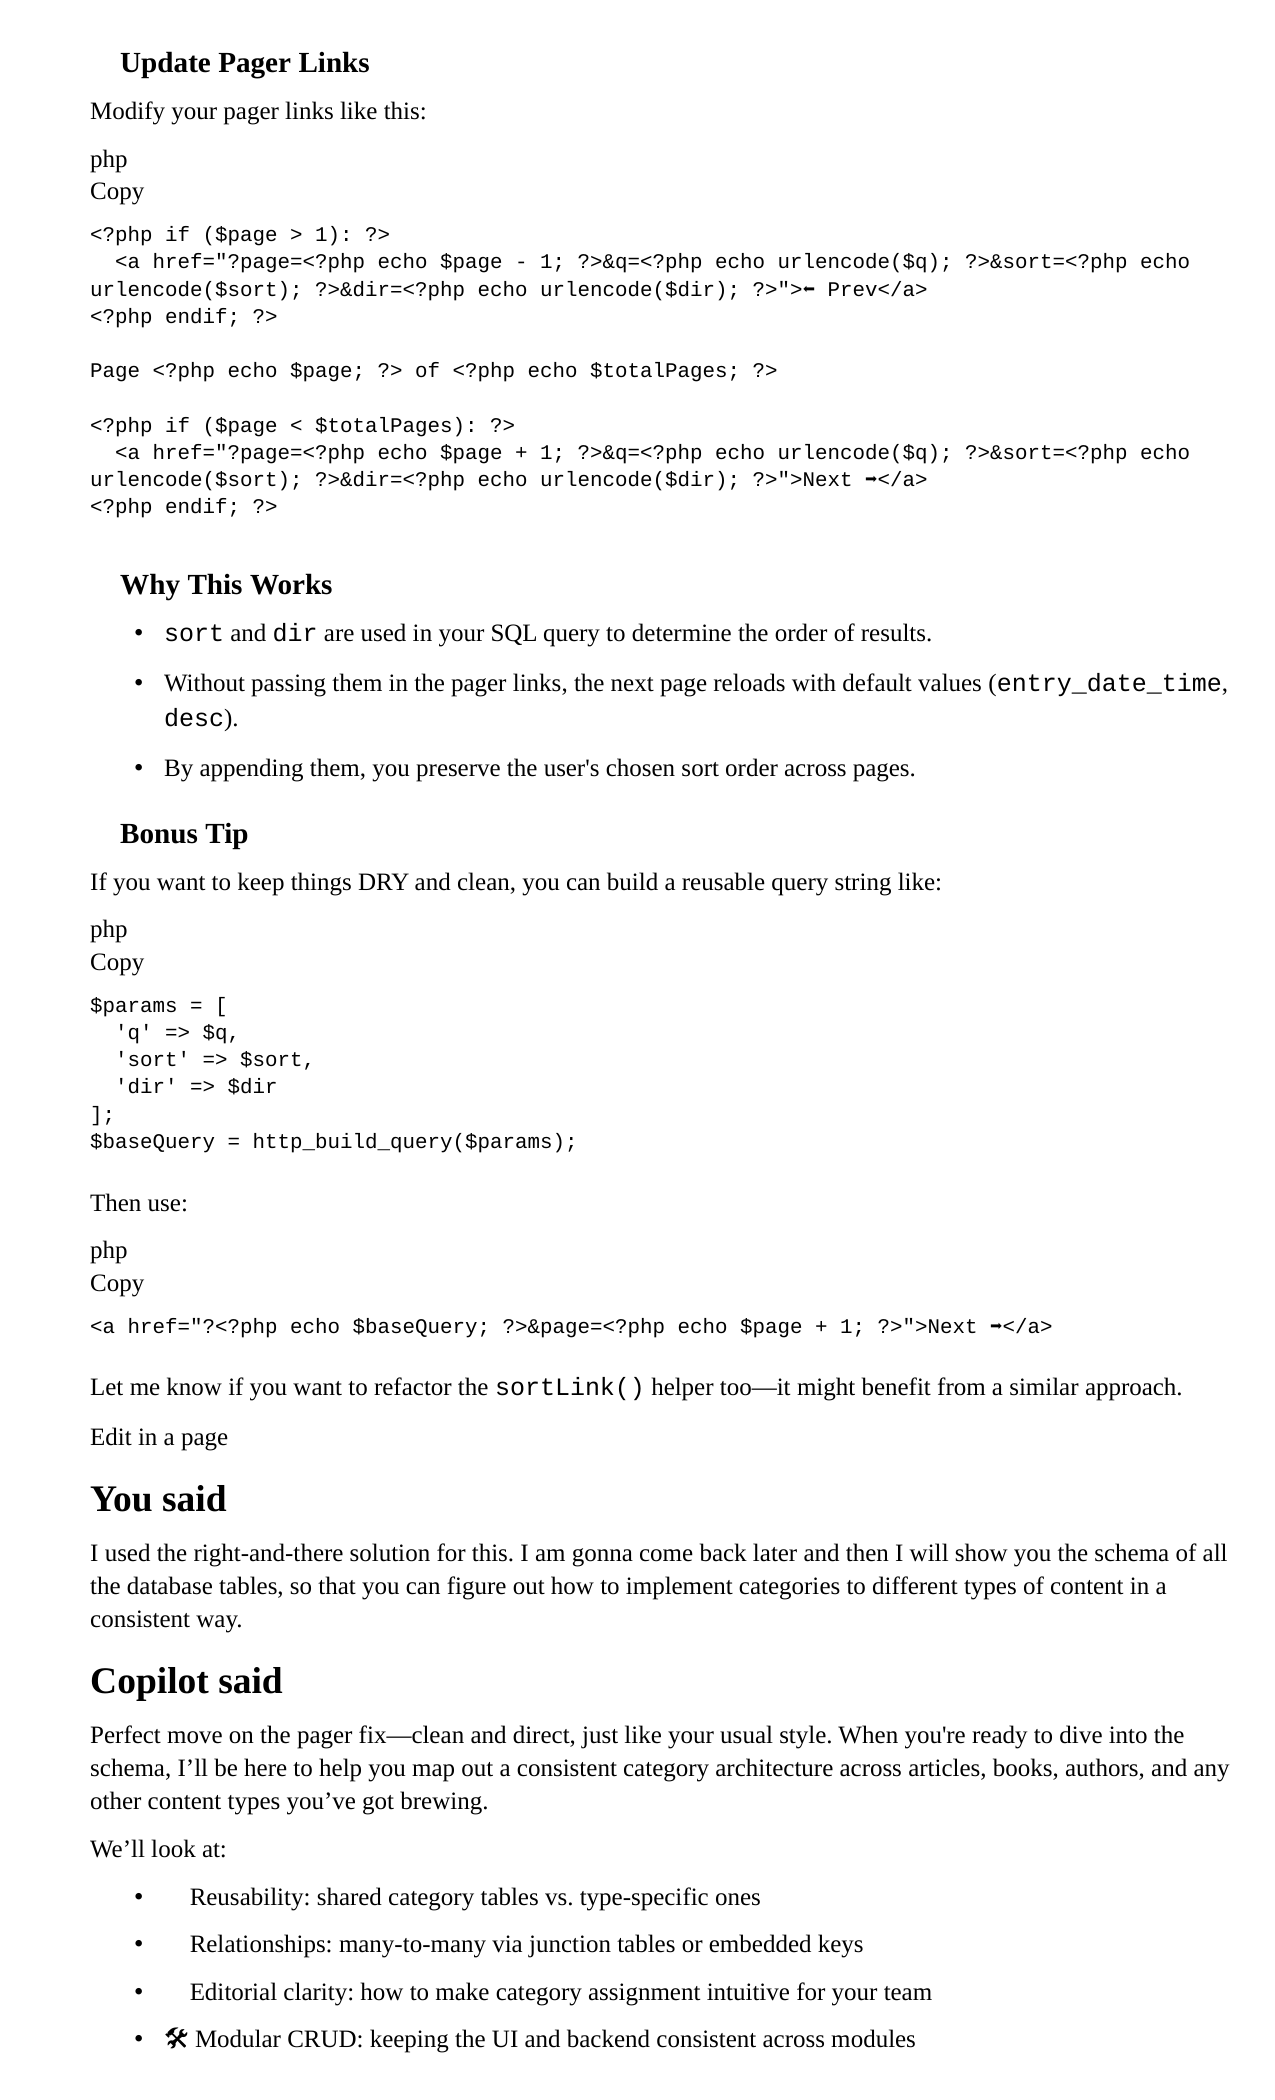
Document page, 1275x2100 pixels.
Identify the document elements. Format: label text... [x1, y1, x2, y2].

text 'dir' => $dir [90, 1077, 1230, 1100]
list 🔄 Reusability: shared category tables vs. type-specific ones [134, 1882, 1230, 1910]
text <a href="?page=<?php echo $page + 1; ?>&q=<?php echo urlencode($q); ?>&sort=<?php echo urlencode($sort); ?>&dir=<?php echo urlencode($dir); ?>">Next ➡</a> [90, 442, 1230, 493]
text <a href="?<?php echo $baseQuery; ?>&page=<?php echo $page + 1; ?>">Next ➡</a> [90, 1316, 1230, 1339]
text $baseQuery = http_build_query($params); [90, 1131, 1230, 1154]
subtitle ✨ Bonus Tip [90, 816, 1230, 849]
text I used the right-and-there solution for this. I am gonna come back later and then I will show you the schema of all the database tables, so that you can figure out how to implement categories to different types of content in a consistent way. [90, 1538, 1230, 1633]
text php [90, 1235, 1230, 1264]
text 'sort' => $sort, [90, 1049, 1230, 1073]
text Copy [90, 177, 1230, 205]
text <?php endif; ?> [90, 496, 1230, 520]
text <a href="?page=<?php echo $page - 1; ?>&q=<?php echo urlencode($q); ?>&sort=<?php echo urlencode($sort); ?>&dir=<?php echo urlencode($dir); ?>">⬅ Prev</a> [90, 251, 1230, 302]
list 🧠 Editorial clarity: how to make category assignment intuitive for your team [134, 1977, 1230, 2006]
text php [90, 914, 1230, 943]
text $params = [ [90, 995, 1230, 1019]
list By appending them, you preserve the user's chosen sort order across pages. [134, 753, 1230, 782]
list Without passing them in the pager links, the next page reloads with default values (entry_date_time, desc). [134, 668, 1230, 734]
text <?php if ($page > 1): ?> [90, 224, 1230, 248]
list 🧩 Relationships: many-to-many via junction tables or embedded keys [134, 1929, 1230, 1958]
text Perfect move on the pager fix—clean and direct, just like your usual style. When you're ready to dive into the schema, I’ll be here to help you map out a consistent category architecture across articles, books, authors, and any other content types you’ve got brewing. [90, 1720, 1230, 1815]
text php [90, 144, 1230, 172]
text Copy [90, 1268, 1230, 1297]
text <?php if ($page < $totalPages): ?> [90, 414, 1230, 438]
subtitle 🧠 Why This Works [90, 567, 1230, 601]
text If you want to keep things DRY and clean, you can build a reusable query string like: [90, 867, 1230, 896]
text Copy [90, 947, 1230, 976]
text <?php endif; ?> [90, 306, 1230, 329]
text Edit in a page [90, 1422, 1230, 1451]
subtitle You said [90, 1476, 1230, 1519]
text Then use: [90, 1188, 1230, 1216]
text ]; [90, 1104, 1230, 1127]
subtitle ✅ Update Pager Links [90, 45, 1230, 78]
list 🛠️ Modular CRUD: keeping the UI and backend consistent across modules [134, 2024, 1230, 2053]
list sort and dir are used in your SQL query to determine the order of results. [134, 618, 1230, 649]
text We’ll look at: [90, 1834, 1230, 1863]
text 'q' => $q, [90, 1022, 1230, 1046]
text Modify your pager links like this: [90, 96, 1230, 125]
subtitle Copilot said [90, 1658, 1230, 1701]
text Let me know if you want to refactor the sortLink() helper too—it might benefit from a similar approach. [90, 1372, 1230, 1403]
text Page <?php echo $page; ?> of <?php echo $totalPages; ?> [90, 360, 1230, 384]
